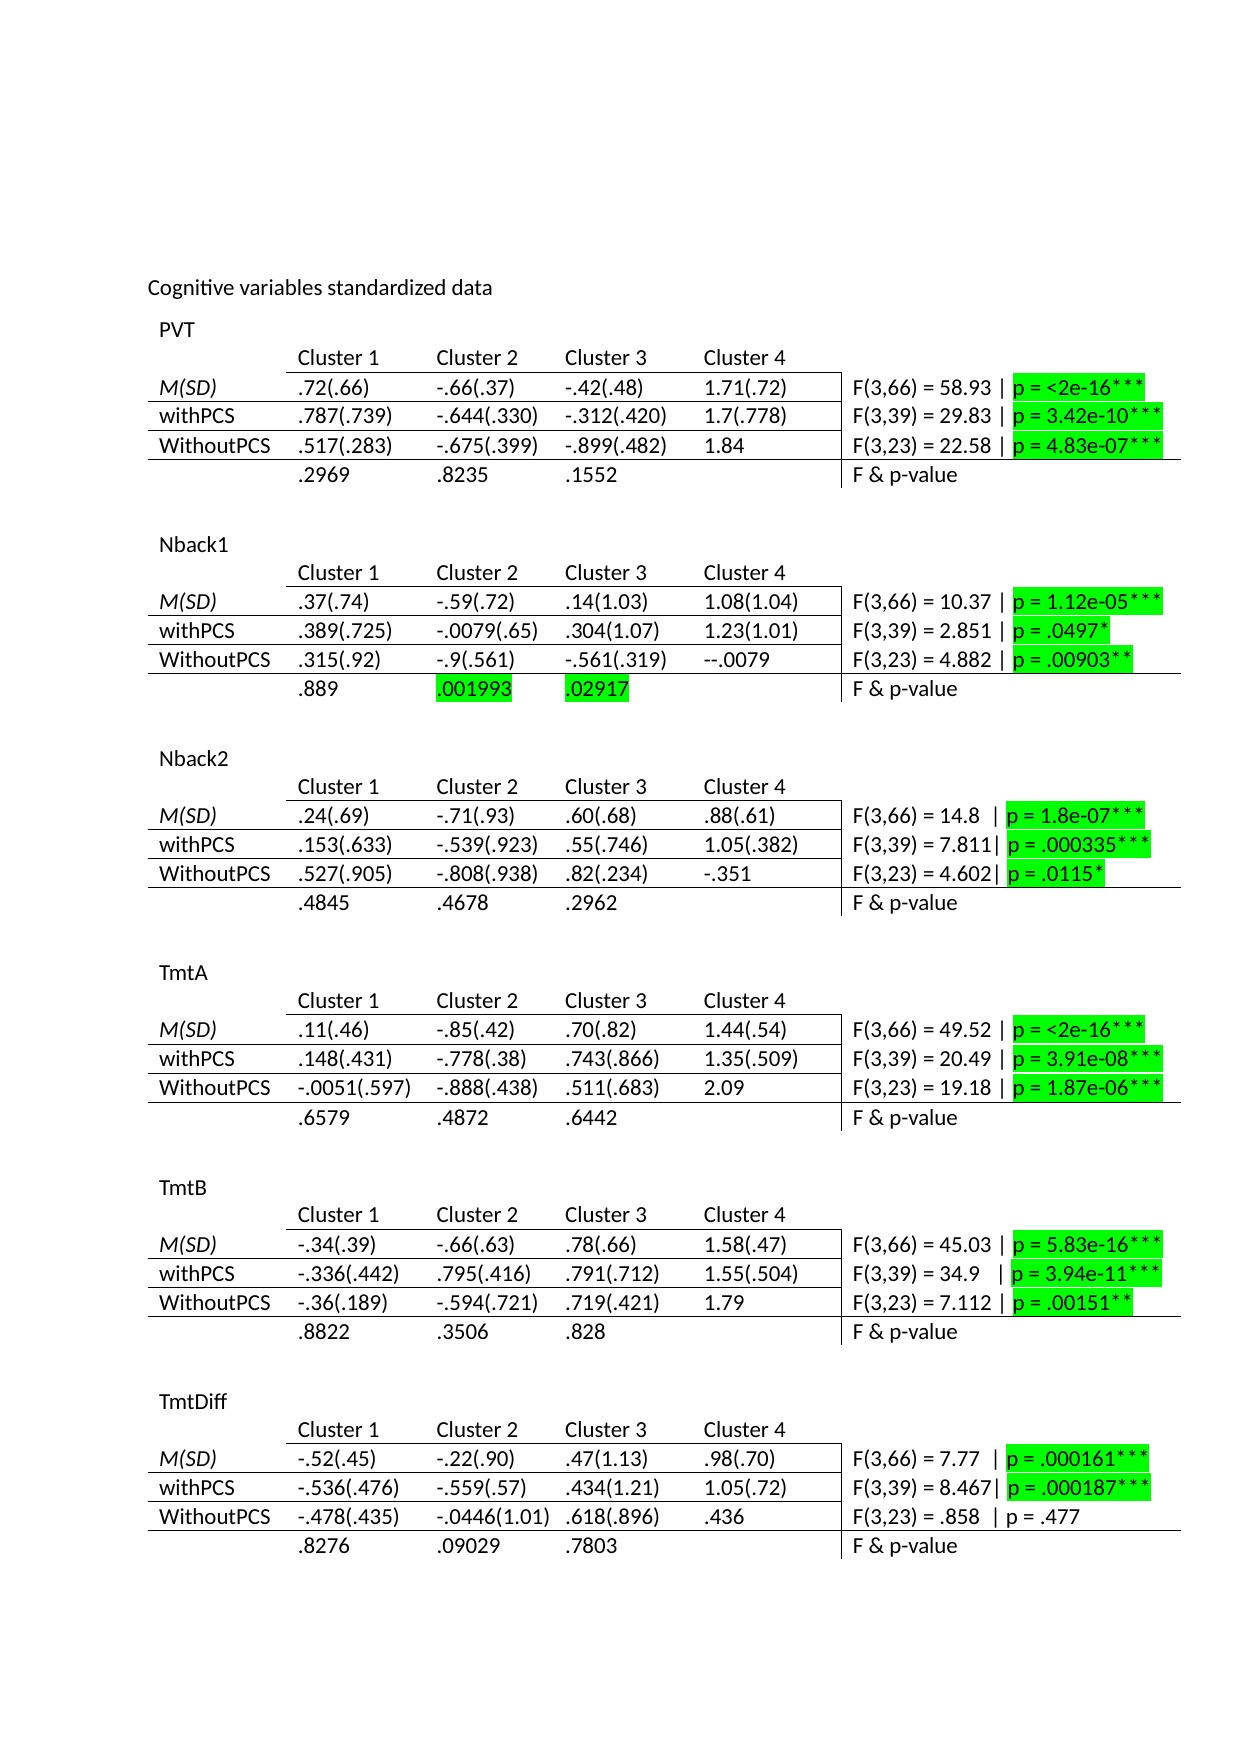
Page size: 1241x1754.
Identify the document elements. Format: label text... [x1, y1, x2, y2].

table_cell F & p-value [842, 674, 1181, 702]
table_cell withPCS [148, 1045, 286, 1072]
table_cell .2969 [286, 460, 425, 488]
table_cell F & p-value [842, 1317, 1181, 1345]
table_cell [148, 986, 286, 1014]
table_cell -.22(.90) [425, 1444, 564, 1472]
table_cell withPCS [148, 616, 286, 644]
table_header [286, 316, 425, 343]
table_cell 1.79 [703, 1288, 841, 1316]
table_cell Cluster 3 [564, 986, 703, 1014]
table_cell WithoutPCS [148, 1502, 286, 1530]
table_cell -.59(.72) [425, 587, 564, 615]
table_cell Cluster 3 [564, 558, 703, 586]
table_cell [841, 772, 1181, 800]
table_cell -.9(.561) [425, 645, 564, 673]
table_cell .7803 [564, 1531, 703, 1559]
table_cell [703, 1317, 841, 1345]
table_cell WithoutPCS [148, 1288, 286, 1316]
table_cell -.478(.435) [286, 1502, 425, 1530]
table_cell .47(1.13) [564, 1444, 703, 1472]
table_cell Cluster 2 [425, 986, 564, 1014]
table_cell -.778(.38) [425, 1045, 564, 1072]
table_cell .434(1.21) [564, 1473, 703, 1501]
table_cell .791(.712) [564, 1259, 703, 1287]
table_cell Cluster 4 [703, 986, 841, 1014]
table_cell Cluster 1 [286, 772, 425, 800]
table_cell .14(1.03) [564, 587, 703, 615]
table_cell 1.05(.382) [703, 830, 841, 858]
table_cell Cluster 1 [286, 1201, 425, 1229]
table_header [703, 958, 795, 986]
table_header [703, 1173, 795, 1201]
table_cell F & p-value [842, 1103, 1181, 1131]
table_cell [703, 888, 841, 916]
table_cell -.899(.482) [564, 431, 703, 459]
table_header [564, 1387, 703, 1415]
table_cell .02917 [564, 674, 703, 702]
table_cell -.312(.420) [564, 402, 703, 430]
table_cell withPCS [148, 402, 286, 430]
table_header [425, 1387, 564, 1415]
table_header [425, 1173, 564, 1201]
table_cell -.66(.37) [425, 373, 564, 401]
table_cell F(3,66) = 45.03 | p = 5.83e-16*** [842, 1229, 1181, 1258]
table_cell .511(.683) [564, 1074, 703, 1102]
table_cell Cluster 2 [425, 1415, 564, 1443]
table_cell WithoutPCS [148, 1074, 286, 1102]
table_cell .24(.69) [286, 801, 425, 829]
table_cell [841, 558, 1181, 586]
table_cell -.536(.476) [286, 1473, 425, 1501]
table_header [286, 530, 425, 558]
table_cell .148(.431) [286, 1045, 425, 1072]
table_header TmtDiff [148, 1387, 286, 1415]
table_cell WithoutPCS [148, 859, 286, 887]
table_cell F(3,66) = 7.77 | p = .000161*** [842, 1443, 1181, 1472]
table_cell Cluster 4 [703, 344, 841, 372]
table_cell -.42(.48) [564, 373, 703, 401]
table_cell .4845 [286, 888, 425, 916]
table_cell F(3,23) = 22.58 | p = 4.83e-07*** [842, 430, 1181, 459]
table_cell -.34(.39) [286, 1230, 425, 1258]
table_cell 1.44(.54) [703, 1015, 841, 1043]
table_cell -.351 [703, 859, 841, 887]
table_cell -.675(.399) [425, 431, 564, 459]
table_cell withPCS [148, 1473, 286, 1501]
table_header [564, 530, 703, 558]
table_header PVT [148, 316, 286, 343]
table_cell 1.23(1.01) [703, 616, 841, 644]
table_cell M(SD) [148, 1443, 286, 1472]
table_cell Cluster 1 [286, 1415, 425, 1443]
table_cell 1.71(.72) [703, 373, 841, 401]
table_header [564, 1173, 703, 1201]
table_cell .889 [286, 674, 425, 702]
table_cell [841, 1201, 1181, 1229]
table_header Nback1 [148, 530, 286, 558]
table_cell F(3,23) = .858 | p = .477 [842, 1501, 1181, 1530]
table_cell F(3,23) = 19.18 | p = 1.87e-06*** [842, 1073, 1181, 1102]
table_cell Cluster 2 [425, 344, 564, 372]
table_cell 1.55(.504) [703, 1259, 841, 1287]
table_cell Cluster 1 [286, 344, 425, 372]
table_cell Cluster 1 [286, 986, 425, 1014]
table_header [286, 1173, 425, 1201]
table_cell .3506 [425, 1317, 564, 1345]
table_cell 1.35(.509) [703, 1045, 841, 1072]
table_cell .09029 [425, 1531, 564, 1559]
table_cell [148, 888, 286, 916]
table_cell Cluster 3 [564, 772, 703, 800]
table_cell F(3,23) = 4.882 | p = .00903** [842, 644, 1181, 673]
table_cell .436 [703, 1502, 841, 1530]
table_header [425, 530, 564, 558]
table_header [564, 958, 703, 986]
table_cell [148, 1317, 286, 1345]
table_cell -.561(.319) [564, 645, 703, 673]
table_cell [703, 1103, 841, 1131]
table_cell 1.58(.47) [703, 1230, 841, 1258]
table_cell .719(.421) [564, 1288, 703, 1316]
table_cell [703, 460, 841, 488]
table_cell WithoutPCS [148, 645, 286, 673]
table_cell -.888(.438) [425, 1074, 564, 1102]
table_cell M(SD) [148, 586, 286, 615]
table_cell 1.7(.778) [703, 402, 841, 430]
table_cell 2.09 [703, 1074, 841, 1102]
table_cell [703, 674, 841, 702]
table_header [425, 316, 564, 343]
table_cell F & p-value [842, 460, 1181, 488]
table_cell F & p-value [842, 888, 1181, 916]
table_cell .6579 [286, 1103, 425, 1131]
table_cell .88(.61) [703, 801, 841, 829]
table_cell F(3,66) = 49.52 | p = <2e-16*** [842, 1014, 1181, 1043]
table_cell Cluster 3 [564, 344, 703, 372]
table_header [286, 744, 425, 772]
table_cell Cluster 2 [425, 558, 564, 586]
table_cell F(3,39) = 34.9 | p = 3.94e-11*** [842, 1258, 1181, 1287]
table_header Nback2 [148, 744, 286, 772]
table_cell withPCS [148, 830, 286, 858]
table_header [795, 1387, 887, 1415]
table_cell -.36(.189) [286, 1288, 425, 1316]
table_header [703, 316, 795, 343]
table_cell .4872 [425, 1103, 564, 1131]
table_cell -.0051(.597) [286, 1074, 425, 1102]
table_cell .72(.66) [286, 373, 425, 401]
table_cell .4678 [425, 888, 564, 916]
table_cell M(SD) [148, 372, 286, 401]
table_header [795, 316, 887, 343]
table_cell [841, 986, 1181, 1014]
table_cell M(SD) [148, 800, 286, 829]
table_cell .517(.283) [286, 431, 425, 459]
table_cell [148, 1415, 286, 1443]
table_cell -.0079(.65) [425, 616, 564, 644]
table_cell .37(.74) [286, 587, 425, 615]
table_cell .6442 [564, 1103, 703, 1131]
table_cell -.808(.938) [425, 859, 564, 887]
table_header [564, 316, 703, 343]
table_cell F & p-value [842, 1531, 1181, 1559]
table_cell -.336(.442) [286, 1259, 425, 1287]
table_header [887, 316, 1181, 343]
table_cell [148, 460, 286, 488]
table_cell .55(.746) [564, 830, 703, 858]
table_cell [148, 1201, 286, 1229]
table_cell F(3,39) = 8.467| p = .000187*** [842, 1472, 1181, 1501]
table_cell .787(.739) [286, 402, 425, 430]
table_cell -.0446(1.01) [425, 1502, 564, 1530]
table_cell [148, 558, 286, 586]
table_cell M(SD) [148, 1229, 286, 1258]
table_cell -.71(.93) [425, 801, 564, 829]
table_header TmtB [148, 1173, 286, 1201]
table_header [425, 958, 564, 986]
table_cell .618(.896) [564, 1502, 703, 1530]
table_cell Cluster 1 [286, 558, 425, 586]
table_cell Cluster 4 [703, 558, 841, 586]
table_header [795, 1173, 887, 1201]
table_header [703, 744, 795, 772]
table_cell -.559(.57) [425, 1473, 564, 1501]
table_cell .1552 [564, 460, 703, 488]
table_header [887, 1387, 1181, 1415]
table_cell -.539(.923) [425, 830, 564, 858]
table_cell .8276 [286, 1531, 425, 1559]
table_cell Cluster 4 [703, 1201, 841, 1229]
table_cell .8235 [425, 460, 564, 488]
table_cell [703, 1531, 841, 1559]
table_header [887, 530, 1181, 558]
table_cell [148, 772, 286, 800]
table_cell -.85(.42) [425, 1015, 564, 1043]
table_cell F(3,23) = 4.602| p = .0115* [842, 858, 1181, 887]
table_cell [148, 1531, 286, 1559]
table_cell Cluster 3 [564, 1415, 703, 1443]
table_cell F(3,39) = 20.49 | p = 3.91e-08*** [842, 1044, 1181, 1072]
table_header [795, 530, 887, 558]
table_cell F(3,66) = 14.8 | p = 1.8e-07*** [842, 800, 1181, 829]
table_cell F(3,66) = 10.37 | p = 1.12e-05*** [842, 586, 1181, 615]
table_cell .82(.234) [564, 859, 703, 887]
table_cell .795(.416) [425, 1259, 564, 1287]
table_cell .8822 [286, 1317, 425, 1345]
table_cell .60(.68) [564, 801, 703, 829]
table_cell F(3,39) = 29.83 | p = 3.42e-10*** [842, 401, 1181, 430]
table_cell -.594(.721) [425, 1288, 564, 1316]
table_cell .304(1.07) [564, 616, 703, 644]
table_cell .001993 [425, 674, 564, 702]
table_cell M(SD) [148, 1014, 286, 1043]
table_cell .2962 [564, 888, 703, 916]
table_cell -.52(.45) [286, 1444, 425, 1472]
text Cognitive variables standardized data [148, 273, 1093, 302]
table_cell .98(.70) [703, 1444, 841, 1472]
table_cell .389(.725) [286, 616, 425, 644]
table_header [703, 1387, 795, 1415]
table_cell 1.05(.72) [703, 1473, 841, 1501]
table_cell Cluster 4 [703, 1415, 841, 1443]
table_cell --.0079 [703, 645, 841, 673]
table_header [887, 958, 1181, 986]
table_cell .70(.82) [564, 1015, 703, 1043]
table_cell Cluster 4 [703, 772, 841, 800]
table_cell WithoutPCS [148, 431, 286, 459]
table_cell [841, 1415, 1181, 1443]
table_header [703, 530, 795, 558]
table_header [795, 958, 887, 986]
table_cell .78(.66) [564, 1230, 703, 1258]
table_cell .315(.92) [286, 645, 425, 673]
table_cell F(3,39) = 7.811| p = .000335*** [842, 829, 1181, 858]
table_cell .527(.905) [286, 859, 425, 887]
table_cell [841, 344, 1181, 372]
table_header [286, 958, 425, 986]
table_cell Cluster 3 [564, 1201, 703, 1229]
table_header [425, 744, 564, 772]
table_cell F(3,66) = 58.93 | p = <2e-16*** [842, 372, 1181, 401]
table_cell [148, 1103, 286, 1131]
table_cell 1.08(1.04) [703, 587, 841, 615]
table_cell [148, 674, 286, 702]
table_header [795, 744, 887, 772]
table_header [887, 744, 1181, 772]
table_cell -.66(.63) [425, 1230, 564, 1258]
table_cell F(3,39) = 2.851 | p = .0497* [842, 615, 1181, 644]
table_cell .153(.633) [286, 830, 425, 858]
table_header [286, 1387, 425, 1415]
table_cell [148, 344, 286, 372]
table_cell Cluster 2 [425, 772, 564, 800]
table_cell F(3,23) = 7.112 | p = .00151** [842, 1287, 1181, 1316]
table_header [564, 744, 703, 772]
table_cell .828 [564, 1317, 703, 1345]
table_header TmtA [148, 958, 286, 986]
table_cell 1.84 [703, 431, 841, 459]
table_cell Cluster 2 [425, 1201, 564, 1229]
table_cell .743(.866) [564, 1045, 703, 1072]
table_header [887, 1173, 1181, 1201]
table_cell -.644(.330) [425, 402, 564, 430]
table_cell withPCS [148, 1259, 286, 1287]
table_cell .11(.46) [286, 1015, 425, 1043]
